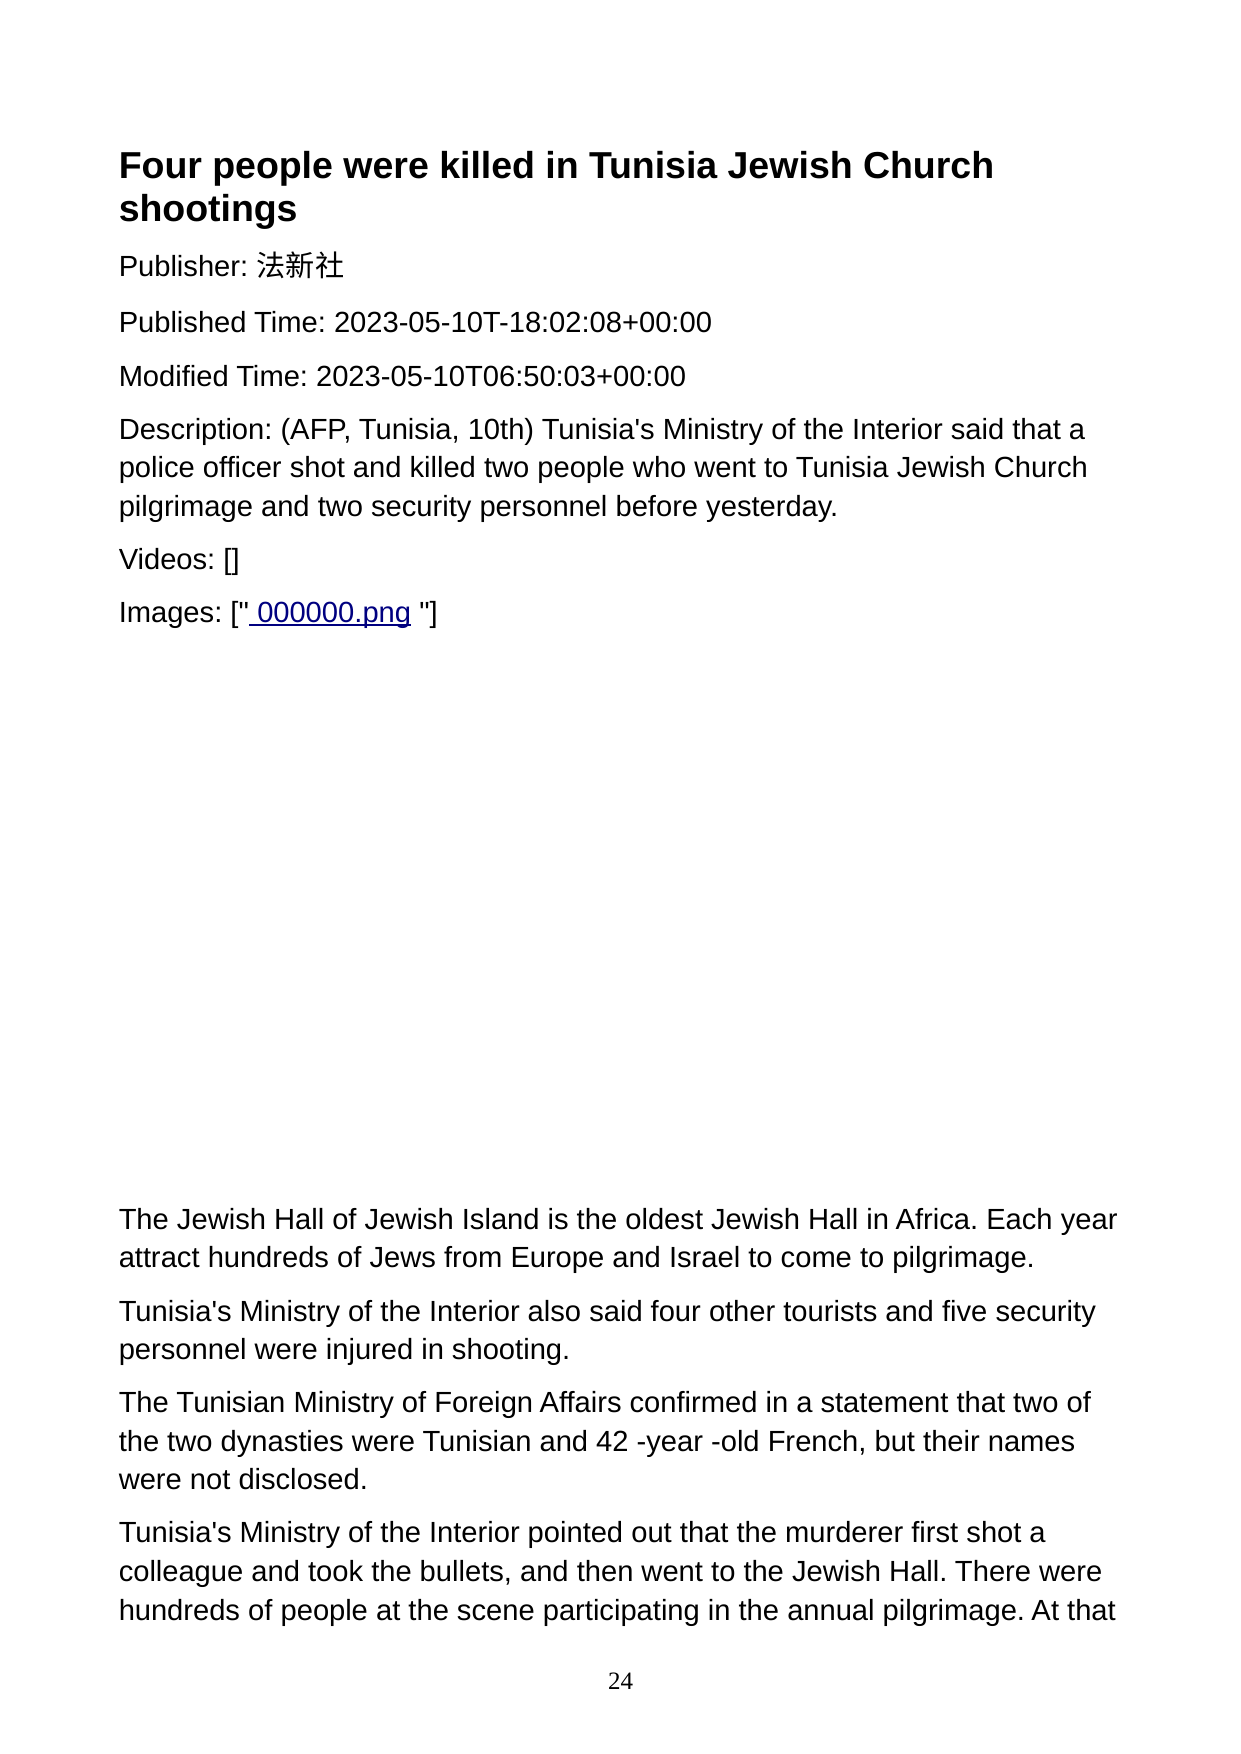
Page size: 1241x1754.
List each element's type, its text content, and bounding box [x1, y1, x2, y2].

text Images: [" 000000.png "] [118, 595, 1122, 628]
text Tunisia's Ministry of the Interior pointed out that the murderer first shot a colleague and took the bullets, and then went to the Jewish Hall. There were hundreds of people at the scene participating in the annual pilgrimage. At that [118, 1516, 1122, 1626]
text Tunisia's Ministry of the Interior also said four other tourists and five security personnel were injured in shooting. [118, 1294, 1122, 1366]
text Modified Time: 2023-05-10T06:50:03+00:00 [118, 358, 1122, 392]
subtitle Four people were killed in Tunisia Jewish Church shootings [118, 143, 1122, 230]
text Videos: [] [118, 542, 1122, 575]
text Description: (AFP, Tunisia, 10th) Tunisia's Ministry of the Interior said that a police officer shot and killed two people who went to Tunisia Jewish Church pilgrimage and two security personnel before yesterday. [118, 412, 1122, 522]
text The Tunisian Ministry of Foreign Affairs confirmed in a statement that two of the two dynasties were Tunisian and 42 -year -old French, but their names were not disclosed. [118, 1385, 1122, 1496]
text Published Time: 2023-05-10T-18:02:08+00:00 [118, 305, 1122, 339]
text Publisher: 法新社 [118, 242, 1122, 284]
text The Jewish Hall of Jewish Island is the oldest Jewish Hall in Africa. Each year attract hundreds of Jews from Europe and Israel to come to pilgrimage. [118, 648, 1122, 1274]
